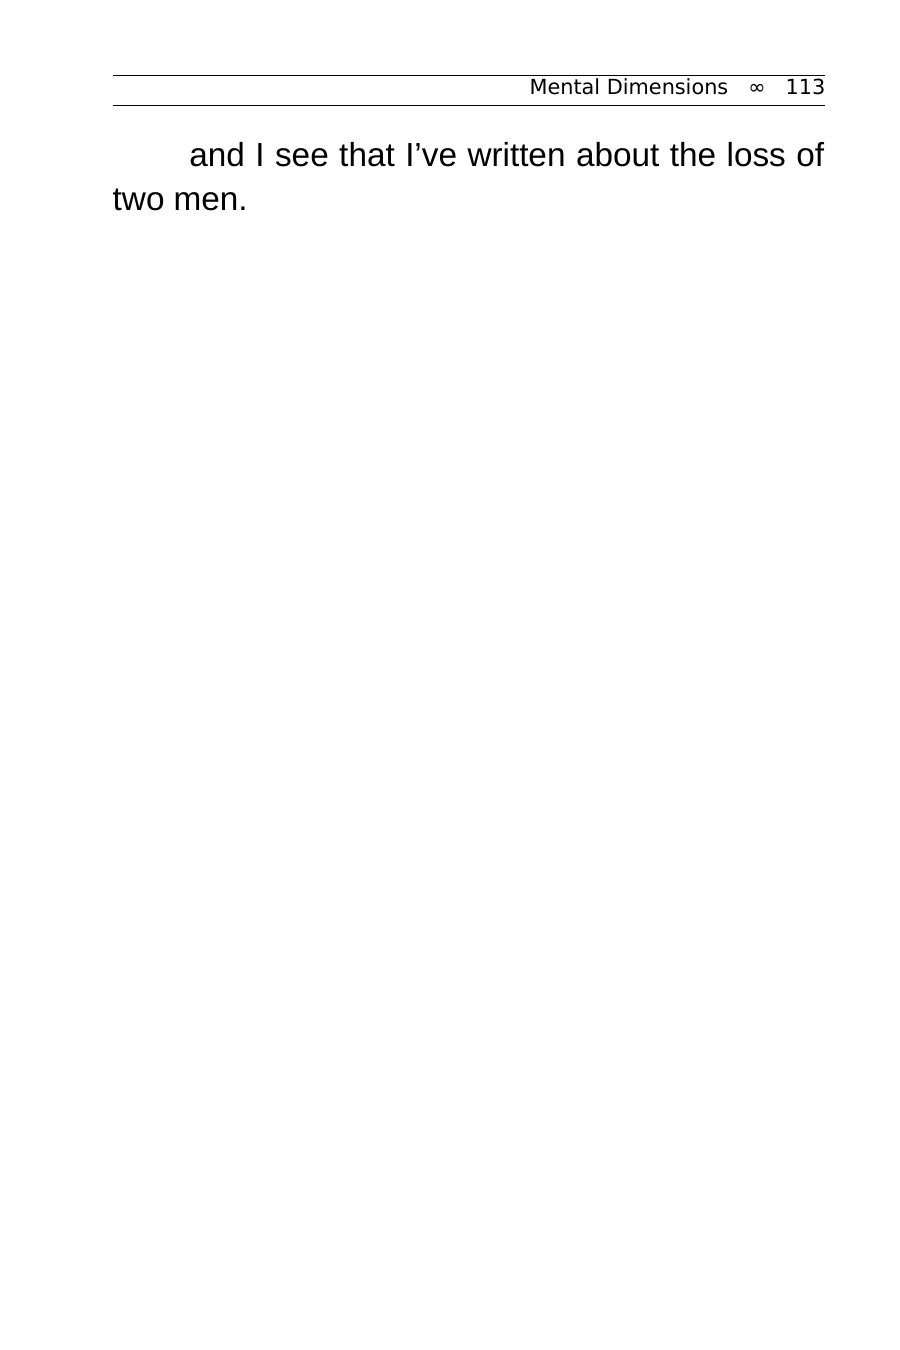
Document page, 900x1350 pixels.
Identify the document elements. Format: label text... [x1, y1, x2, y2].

text and I see that I’ve written about the loss of two men. [112, 135, 825, 218]
